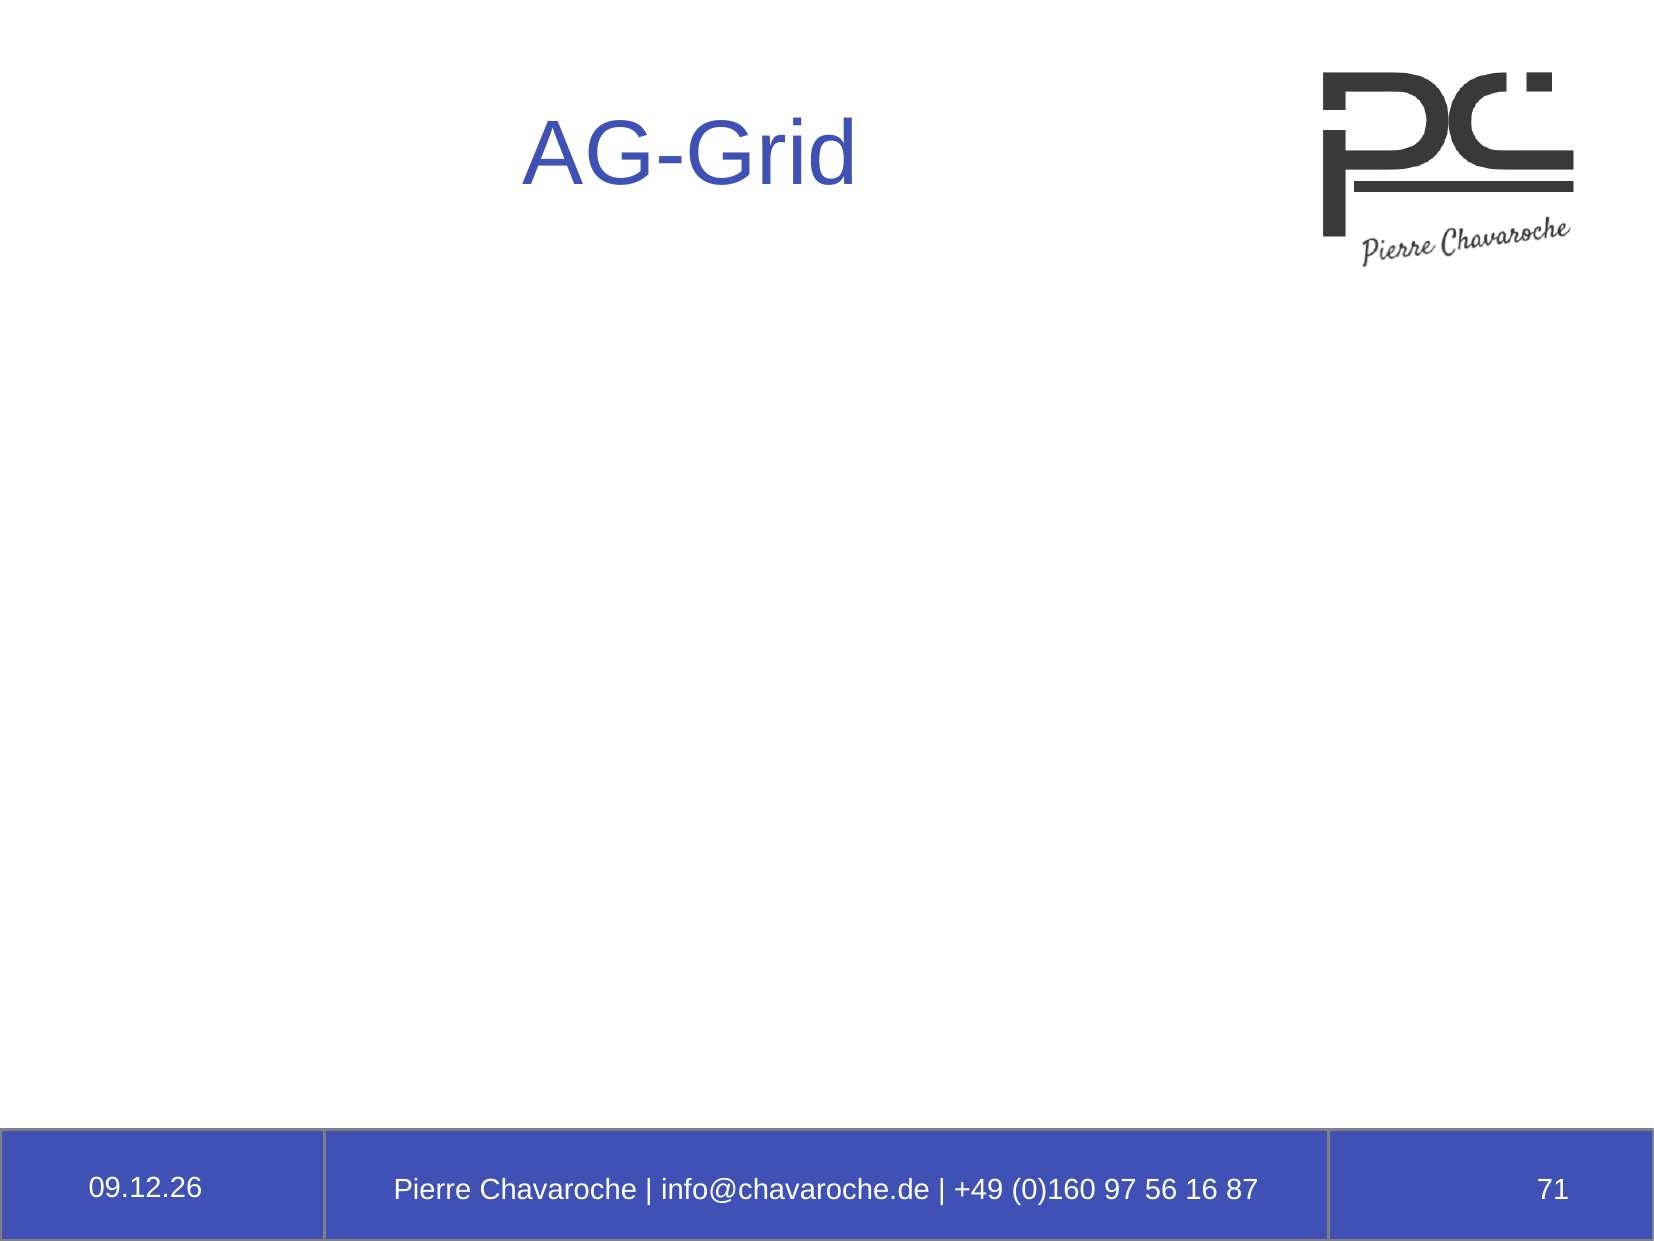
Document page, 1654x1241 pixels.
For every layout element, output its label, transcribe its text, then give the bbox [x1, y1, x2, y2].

picture [1307, 29, 1589, 311]
title AG-Grid [82, 49, 1300, 257]
